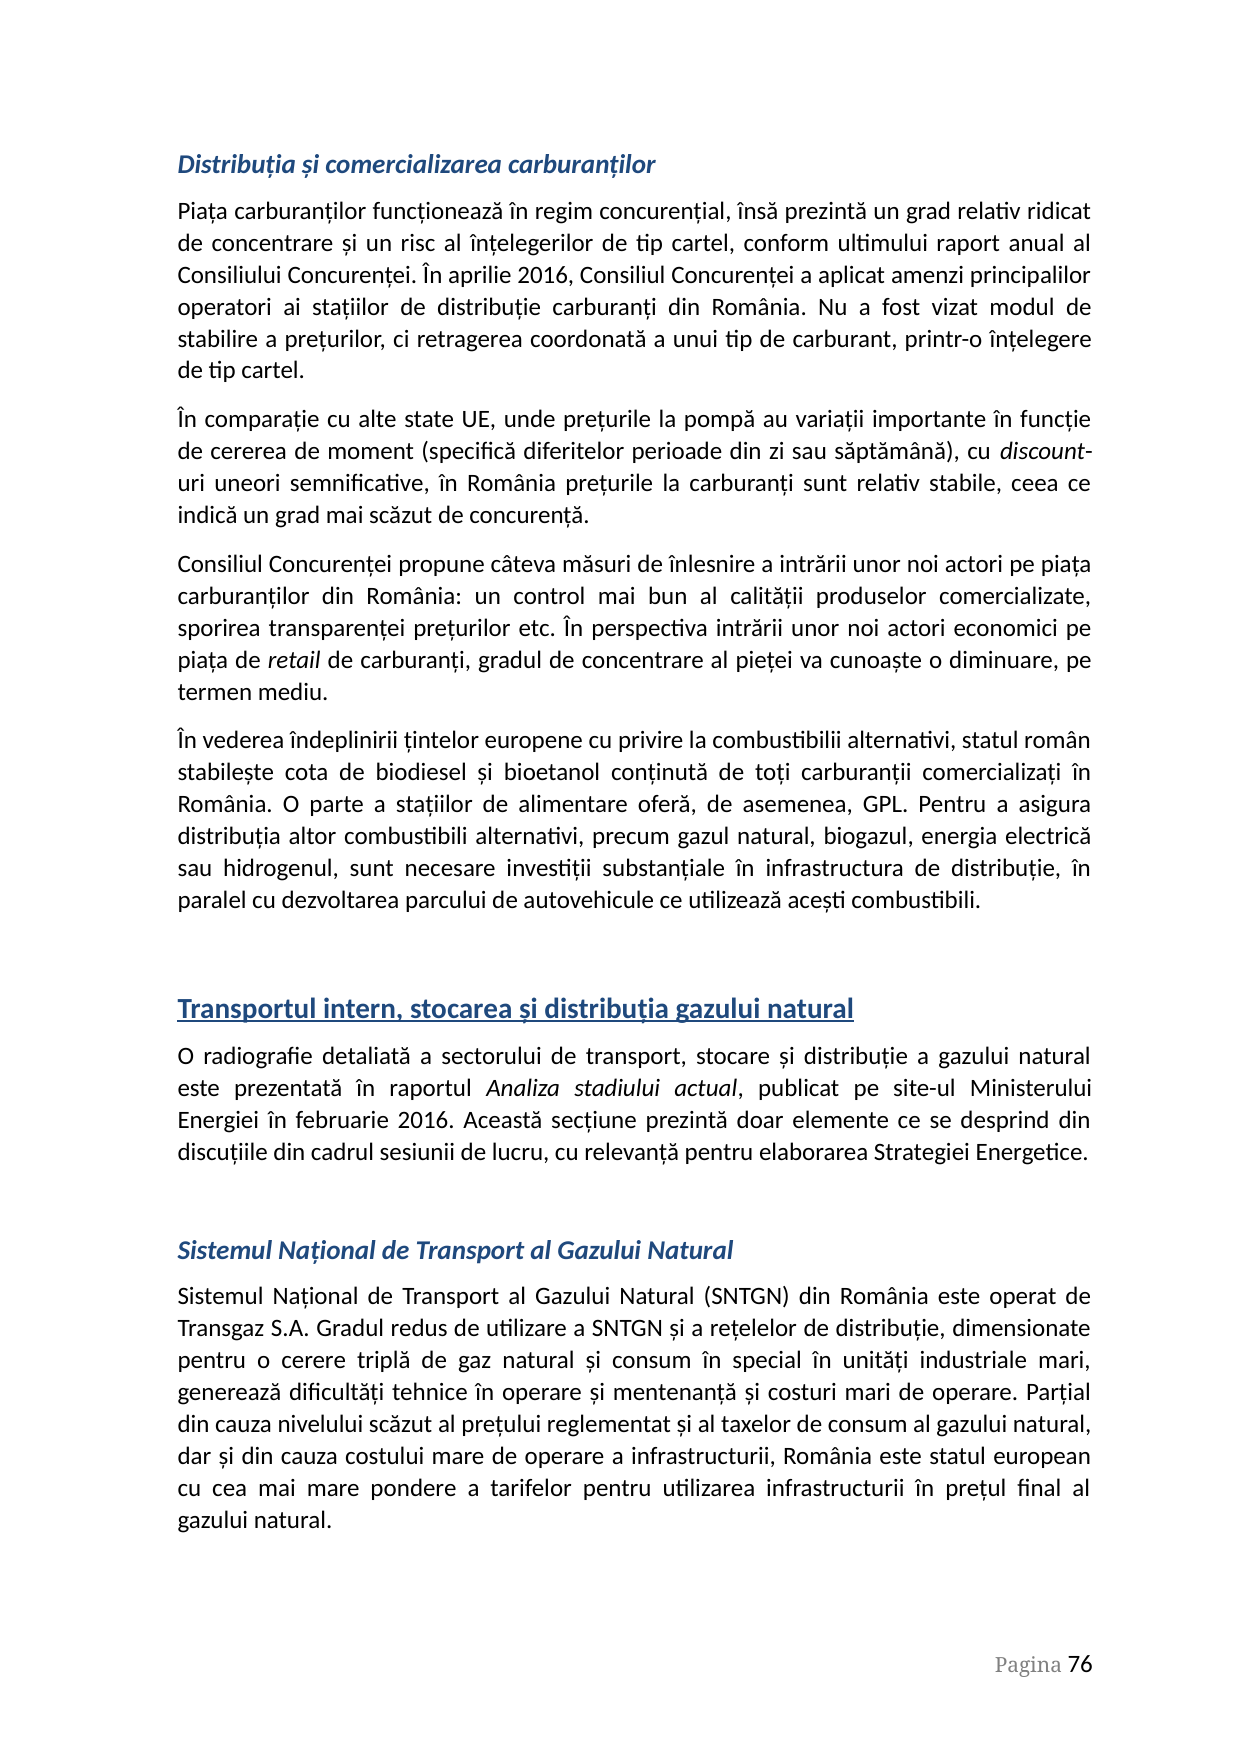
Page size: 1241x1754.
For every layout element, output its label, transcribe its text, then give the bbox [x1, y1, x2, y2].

text Piața carburanților funcționează în regim concurențial, însă prezintă un grad relativ ridicat de concentrare și un risc al înțelegerilor de tip cartel, conform ultimului raport anual al Consiliului Concurenței. În aprilie 2016, Consiliul Concurenței a aplicat amenzi principalilor operatori ai stațiilor de distribuție carburanți din România. Nu a fost vizat modul de stabilire a prețurilor, ci retragerea coordonată a unui tip de carburant, printr-o înțelegere de tip cartel. [177, 195, 1092, 385]
text Consiliul Concurenței propune câteva măsuri de înlesnire a intrării unor noi actori pe piața carburanților din România: un control mai bun al calității produselor comercializate, sporirea transparenței prețurilor etc. În perspectiva intrării unor noi actori economici pe piața de retail de carburanți, gradul de concentrare al pieței va cunoaște o diminuare, pe termen mediu. [177, 548, 1092, 706]
text Sistemul Național de Transport al Gazului Natural (SNTGN) din România este operat de Transgaz S.A. Gradul redus de utilizare a SNTGN și a rețelelor de distribuție, dimensionate pentru o cerere triplă de gaz natural și consum în special în unități industriale mari, generează dificultăți tehnice în operare și mentenanță și costuri mari de operare. Parțial din cauza nivelului scăzut al prețului reglementat și al taxelor de consum al gazului natural, dar și din cauza costului mare de operare a infrastructurii, România este statul european cu cea mai mare pondere a tarifelor pentru utilizarea infrastructurii în prețul final al gazului natural. [177, 1280, 1092, 1534]
subtitle Distribuția și comercializarea carburanților [177, 148, 1092, 181]
subtitle Transportul intern, stocarea și distribuția gazului natural [177, 990, 1092, 1026]
text O radiografie detaliată a sectorului de transport, stocare și distribuție a gazului natural este prezentată în raportul Analiza stadiului actual, publicat pe site-ul Ministerului Energiei în februarie 2016. Această secțiune prezintă doar elemente ce se desprind din discuțiile din cadrul sesiunii de lucru, cu relevanță pentru elaborarea Strategiei Energetice. [177, 1040, 1092, 1166]
text În comparație cu alte state UE, unde prețurile la pompă au variații importante în funcție de cererea de moment (specifică diferitelor perioade din zi sau săptămână), cu discount-uri uneori semnificative, în România prețurile la carburanți sunt relativ stabile, ceea ce indică un grad mai scăzut de concurență. [177, 403, 1092, 530]
text În vederea îndeplinirii țintelor europene cu privire la combustibilii alternativi, statul român stabilește cota de biodiesel și bioetanol conținută de toți carburanții comercializați în România. O parte a stațiilor de alimentare oferă, de asemenea, GPL. Pentru a asigura distribuția altor combustibili alternativi, precum gazul natural, biogazul, energia electrică sau hidrogenul, sunt necesare investiții substanțiale în infrastructura de distribuție, în paralel cu dezvoltarea parcului de autovehicule ce utilizează acești combustibili. [177, 724, 1092, 915]
subtitle Sistemul Național de Transport al Gazului Natural [177, 1233, 1092, 1266]
